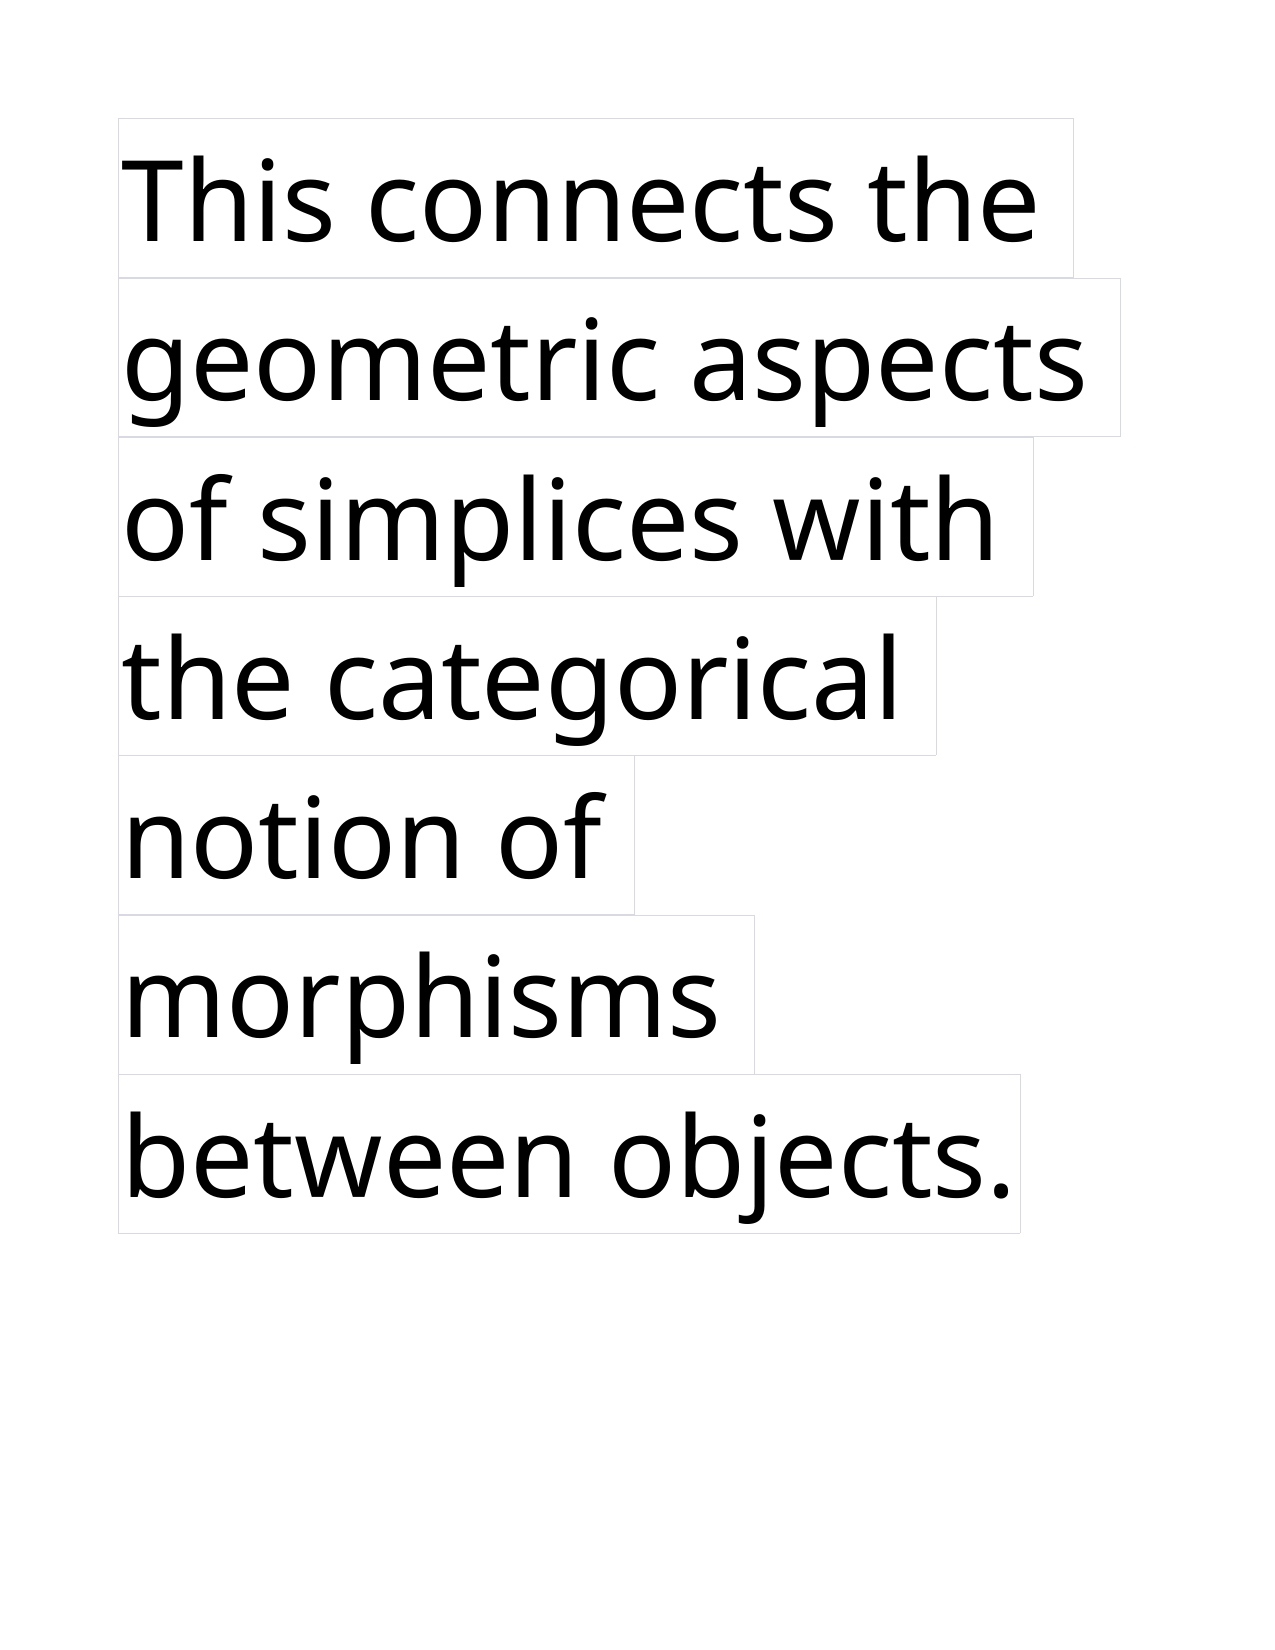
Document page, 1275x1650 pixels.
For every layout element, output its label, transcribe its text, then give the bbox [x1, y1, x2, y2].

text This connects the geometric aspects of simplices with the categorical notion of morphisms between objects. [119, 118, 1157, 1233]
